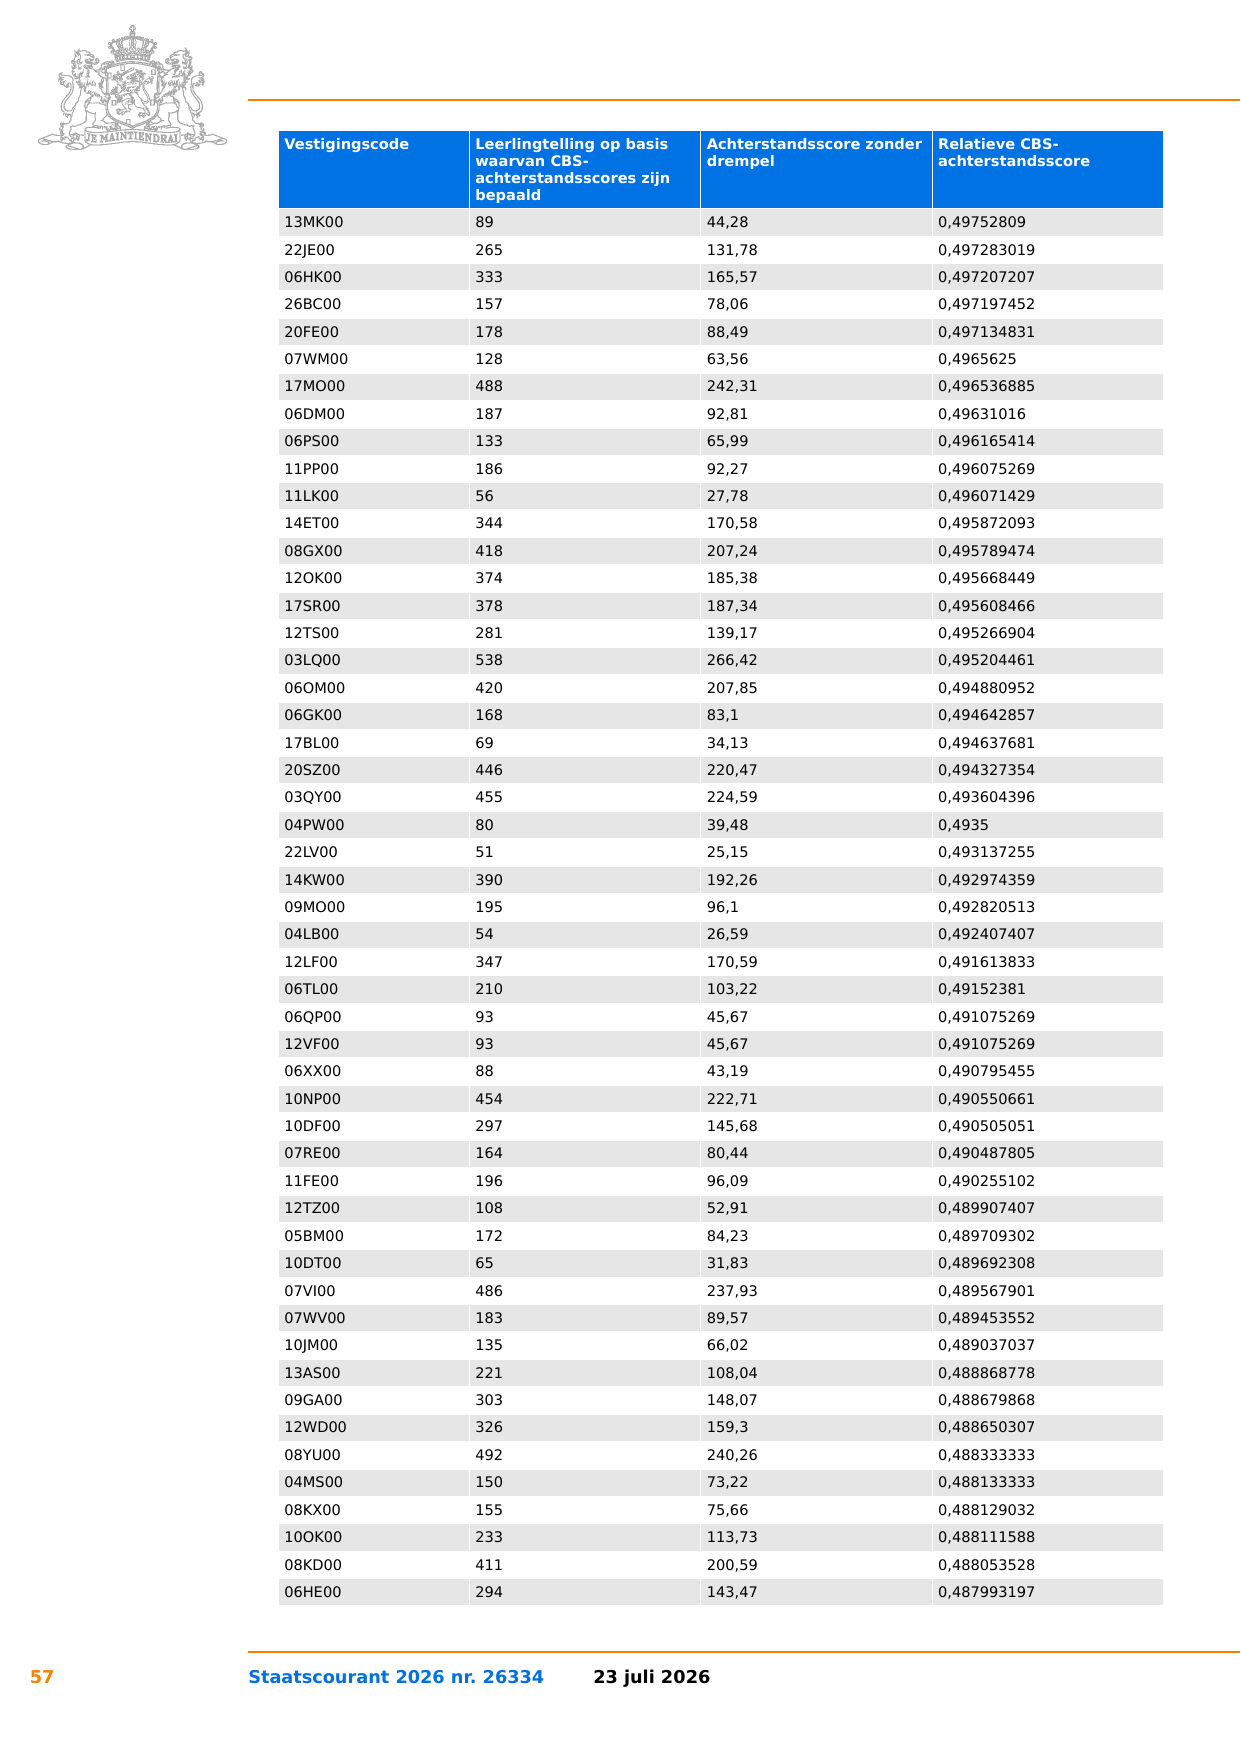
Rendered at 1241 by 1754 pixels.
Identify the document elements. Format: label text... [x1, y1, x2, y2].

table_cell 06TL00 [279, 976, 469, 1003]
table_cell 224,59 [701, 785, 932, 811]
table_cell 05BM00 [279, 1223, 469, 1249]
table_cell 04LB00 [279, 922, 469, 948]
table_cell 65,99 [701, 429, 932, 455]
table_cell 172 [470, 1223, 700, 1249]
table_cell 96,1 [701, 894, 932, 921]
table_cell 17MO00 [279, 374, 469, 400]
table_cell 10DF00 [279, 1113, 469, 1140]
table_cell 135 [470, 1333, 700, 1359]
table_cell 178 [470, 319, 700, 345]
table_cell 0,487993197 [933, 1579, 1163, 1605]
table_cell 11PP00 [279, 456, 469, 482]
table_cell 78,06 [701, 291, 932, 318]
table_cell 0,49152381 [933, 976, 1163, 1003]
table_cell 06HE00 [279, 1579, 469, 1605]
table_cell 220,47 [701, 757, 932, 783]
table_cell 347 [470, 949, 700, 975]
table_cell 221 [470, 1360, 700, 1386]
table_header Achterstandsscore zonder drempel [701, 131, 932, 208]
table_cell 31,83 [701, 1250, 932, 1277]
table_cell 08GX00 [279, 538, 469, 564]
table_cell 378 [470, 593, 700, 619]
table_cell 96,09 [701, 1168, 932, 1194]
table_cell 0,489692308 [933, 1250, 1163, 1277]
table_cell 0,490505051 [933, 1113, 1163, 1140]
table_cell 75,66 [701, 1497, 932, 1523]
table_cell 0,495266904 [933, 620, 1163, 647]
table_cell 07WM00 [279, 346, 469, 373]
table_cell 200,59 [701, 1552, 932, 1578]
table_cell 0,488868778 [933, 1360, 1163, 1386]
table_cell 0,488650307 [933, 1415, 1163, 1441]
table_cell 09GA00 [279, 1387, 469, 1414]
table_cell 390 [470, 867, 700, 893]
table_cell 26BC00 [279, 291, 469, 318]
table_cell 0,488053528 [933, 1552, 1163, 1578]
table_cell 12WD00 [279, 1415, 469, 1441]
table_cell 0,489453552 [933, 1305, 1163, 1331]
table_cell 12LF00 [279, 949, 469, 975]
picture [38, 25, 227, 150]
table_cell 12TZ00 [279, 1196, 469, 1222]
table_cell 0,497283019 [933, 237, 1163, 263]
table_cell 195 [470, 894, 700, 921]
table_cell 93 [470, 1004, 700, 1030]
table_header Leerlingtelling op basis waarvan CBS-achterstandsscores zijn bepaald [470, 131, 700, 208]
table_cell 07VI00 [279, 1278, 469, 1304]
table_cell 344 [470, 511, 700, 537]
table_cell 113,73 [701, 1524, 932, 1551]
table_cell 207,24 [701, 538, 932, 564]
table_cell 06XX00 [279, 1059, 469, 1085]
table_cell 88 [470, 1059, 700, 1085]
table_cell 0,489567901 [933, 1278, 1163, 1304]
table_cell 22LV00 [279, 839, 469, 866]
table_cell 133 [470, 429, 700, 455]
table_cell 0,494637681 [933, 730, 1163, 756]
table_cell 66,02 [701, 1333, 932, 1359]
table_cell 69 [470, 730, 700, 756]
table_cell 11LK00 [279, 483, 469, 509]
table_cell 83,1 [701, 703, 932, 729]
table_cell 13AS00 [279, 1360, 469, 1386]
table_cell 0,495204461 [933, 648, 1163, 674]
table_header Vestigingscode [279, 131, 469, 208]
table_cell 0,491075269 [933, 1004, 1163, 1030]
table_cell 17SR00 [279, 593, 469, 619]
table_cell 222,71 [701, 1086, 932, 1112]
table_cell 22JE00 [279, 237, 469, 263]
table_cell 39,48 [701, 812, 932, 838]
table_cell 237,93 [701, 1278, 932, 1304]
table_cell 06HK00 [279, 264, 469, 290]
table_cell 56 [470, 483, 700, 509]
table_cell 89,57 [701, 1305, 932, 1331]
table_cell 240,26 [701, 1442, 932, 1468]
table_cell 92,81 [701, 401, 932, 427]
table_cell 0,491075269 [933, 1031, 1163, 1057]
table_cell 0,490550661 [933, 1086, 1163, 1112]
table_cell 0,491613833 [933, 949, 1163, 975]
table_cell 145,68 [701, 1113, 932, 1140]
table_cell 08YU00 [279, 1442, 469, 1468]
table_cell 0,492820513 [933, 894, 1163, 921]
table_cell 54 [470, 922, 700, 948]
table_cell 0,497207207 [933, 264, 1163, 290]
table_cell 06DM00 [279, 401, 469, 427]
table_cell 10DT00 [279, 1250, 469, 1277]
table_cell 0,490487805 [933, 1141, 1163, 1167]
table_cell 210 [470, 976, 700, 1003]
table_cell 14ET00 [279, 511, 469, 537]
table_cell 20SZ00 [279, 757, 469, 783]
table_cell 09MO00 [279, 894, 469, 921]
table_cell 0,492974359 [933, 867, 1163, 893]
table_cell 265 [470, 237, 700, 263]
table_cell 80,44 [701, 1141, 932, 1167]
table_cell 0,489709302 [933, 1223, 1163, 1249]
table_cell 63,56 [701, 346, 932, 373]
table_cell 492 [470, 1442, 700, 1468]
table_cell 420 [470, 675, 700, 701]
table_cell 45,67 [701, 1031, 932, 1057]
table_cell 0,497197452 [933, 291, 1163, 318]
table_cell 0,494880952 [933, 675, 1163, 701]
table_cell 12VF00 [279, 1031, 469, 1057]
table_cell 150 [470, 1470, 700, 1496]
table_cell 93 [470, 1031, 700, 1057]
table_cell 06GK00 [279, 703, 469, 729]
table_cell 0,493604396 [933, 785, 1163, 811]
table_cell 14KW00 [279, 867, 469, 893]
table_cell 03LQ00 [279, 648, 469, 674]
table_cell 108,04 [701, 1360, 932, 1386]
table_cell 44,28 [701, 209, 932, 236]
table_cell 0,495608466 [933, 593, 1163, 619]
table_cell 488 [470, 374, 700, 400]
table_cell 25,15 [701, 839, 932, 866]
table_cell 165,57 [701, 264, 932, 290]
table_cell 06QP00 [279, 1004, 469, 1030]
table_cell 06PS00 [279, 429, 469, 455]
table_cell 0,493137255 [933, 839, 1163, 866]
table_cell 84,23 [701, 1223, 932, 1249]
table_cell 07WV00 [279, 1305, 469, 1331]
table_cell 103,22 [701, 976, 932, 1003]
table_cell 297 [470, 1113, 700, 1140]
table_cell 10JM00 [279, 1333, 469, 1359]
table_cell 164 [470, 1141, 700, 1167]
table_cell 45,67 [701, 1004, 932, 1030]
table_cell 281 [470, 620, 700, 647]
table_cell 0,495872093 [933, 511, 1163, 537]
table_cell 0,488333333 [933, 1442, 1163, 1468]
table_cell 170,58 [701, 511, 932, 537]
table_cell 26,59 [701, 922, 932, 948]
table_cell 143,47 [701, 1579, 932, 1605]
table_cell 128 [470, 346, 700, 373]
table_cell 538 [470, 648, 700, 674]
table_cell 185,38 [701, 565, 932, 592]
table_cell 0,489037037 [933, 1333, 1163, 1359]
table_cell 454 [470, 1086, 700, 1112]
table_cell 170,59 [701, 949, 932, 975]
table_cell 0,488133333 [933, 1470, 1163, 1496]
table_cell 80 [470, 812, 700, 838]
table_cell 12TS00 [279, 620, 469, 647]
table_cell 0,488129032 [933, 1497, 1163, 1523]
table_cell 418 [470, 538, 700, 564]
table_cell 196 [470, 1168, 700, 1194]
table_cell 08KD00 [279, 1552, 469, 1578]
table_cell 157 [470, 291, 700, 318]
table_cell 52,91 [701, 1196, 932, 1222]
table_cell 0,497134831 [933, 319, 1163, 345]
table_cell 333 [470, 264, 700, 290]
table_cell 0,490795455 [933, 1059, 1163, 1085]
table_cell 374 [470, 565, 700, 592]
table_header Relatieve CBS-achterstandsscore [933, 131, 1163, 208]
table_cell 0,496536885 [933, 374, 1163, 400]
table_cell 266,42 [701, 648, 932, 674]
table_cell 326 [470, 1415, 700, 1441]
table_cell 0,49752809 [933, 209, 1163, 236]
table_cell 486 [470, 1278, 700, 1304]
table_cell 04MS00 [279, 1470, 469, 1496]
table_cell 183 [470, 1305, 700, 1331]
table_cell 51 [470, 839, 700, 866]
table_cell 0,495789474 [933, 538, 1163, 564]
table_cell 0,496071429 [933, 483, 1163, 509]
table_cell 0,488111588 [933, 1524, 1163, 1551]
table_cell 155 [470, 1497, 700, 1523]
table_cell 186 [470, 456, 700, 482]
table_cell 0,4965625 [933, 346, 1163, 373]
table_cell 10OK00 [279, 1524, 469, 1551]
table_cell 168 [470, 703, 700, 729]
table_cell 13MK00 [279, 209, 469, 236]
table_cell 148,07 [701, 1387, 932, 1414]
table_cell 0,494327354 [933, 757, 1163, 783]
table_cell 0,496075269 [933, 456, 1163, 482]
table_cell 04PW00 [279, 812, 469, 838]
table_cell 108 [470, 1196, 700, 1222]
table_cell 0,489907407 [933, 1196, 1163, 1222]
table_cell 89 [470, 209, 700, 236]
table_cell 65 [470, 1250, 700, 1277]
table_cell 43,19 [701, 1059, 932, 1085]
table_cell 233 [470, 1524, 700, 1551]
table_cell 0,490255102 [933, 1168, 1163, 1194]
table_cell 34,13 [701, 730, 932, 756]
table_cell 131,78 [701, 237, 932, 263]
table_cell 455 [470, 785, 700, 811]
table_cell 88,49 [701, 319, 932, 345]
table_cell 139,17 [701, 620, 932, 647]
table_cell 10NP00 [279, 1086, 469, 1112]
table_cell 27,78 [701, 483, 932, 509]
table_cell 17BL00 [279, 730, 469, 756]
table_cell 11FE00 [279, 1168, 469, 1194]
table_cell 0,4935 [933, 812, 1163, 838]
table_cell 73,22 [701, 1470, 932, 1496]
table_cell 07RE00 [279, 1141, 469, 1167]
table_cell 92,27 [701, 456, 932, 482]
table_cell 303 [470, 1387, 700, 1414]
table_cell 446 [470, 757, 700, 783]
table_cell 192,26 [701, 867, 932, 893]
table_cell 159,3 [701, 1415, 932, 1441]
table_cell 0,488679868 [933, 1387, 1163, 1414]
table_cell 187,34 [701, 593, 932, 619]
table_cell 12OK00 [279, 565, 469, 592]
table_cell 06OM00 [279, 675, 469, 701]
table_cell 0,494642857 [933, 703, 1163, 729]
table_cell 0,492407407 [933, 922, 1163, 948]
table_cell 411 [470, 1552, 700, 1578]
table_cell 187 [470, 401, 700, 427]
table_cell 242,31 [701, 374, 932, 400]
table_cell 0,49631016 [933, 401, 1163, 427]
table_cell 20FE00 [279, 319, 469, 345]
table_cell 294 [470, 1579, 700, 1605]
table_cell 03QY00 [279, 785, 469, 811]
table_cell 207,85 [701, 675, 932, 701]
table_cell 0,496165414 [933, 429, 1163, 455]
table_cell 0,495668449 [933, 565, 1163, 592]
table_cell 08KX00 [279, 1497, 469, 1523]
